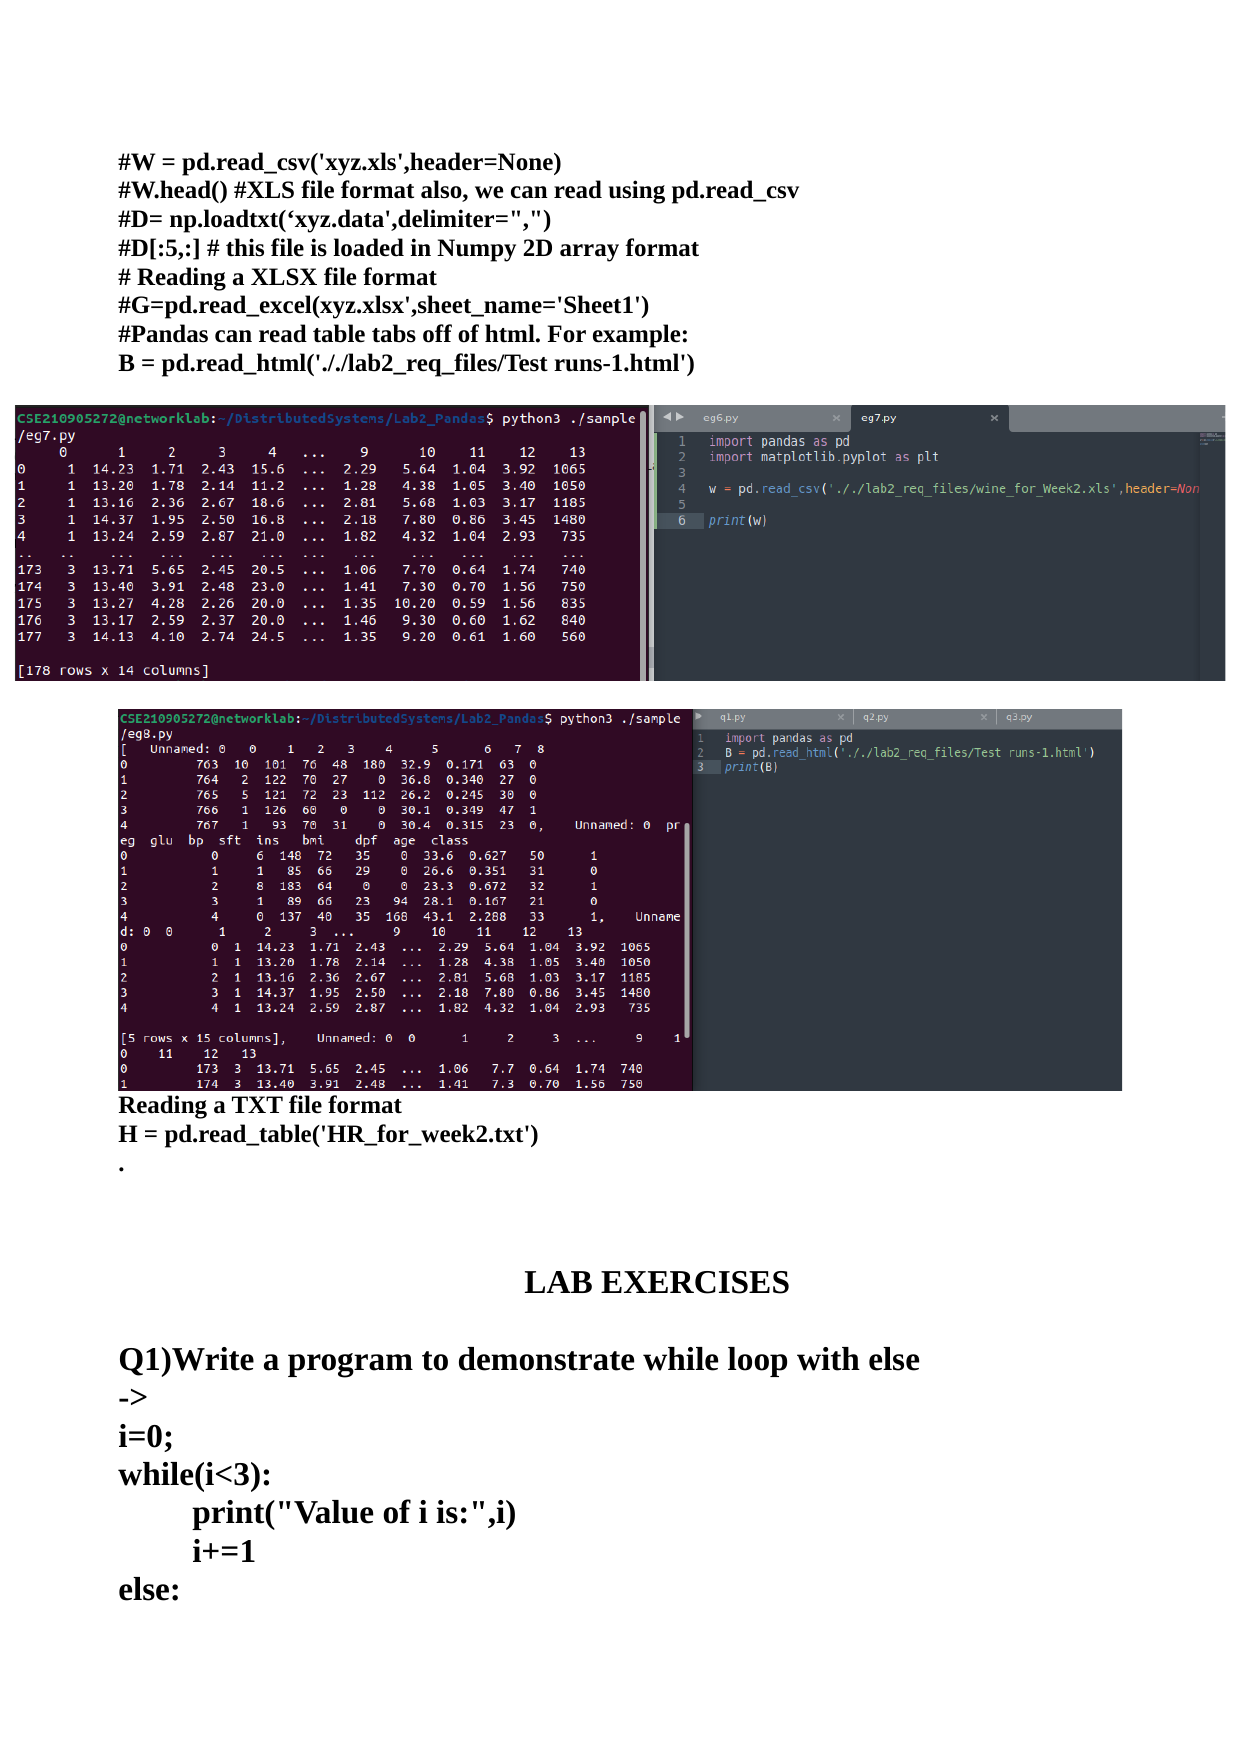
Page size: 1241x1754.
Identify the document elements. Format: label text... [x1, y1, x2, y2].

text H = pd.read_table('HR_for_week2.txt') [118, 1119, 1122, 1148]
text while(i<3): [118, 1454, 1122, 1493]
text #G=pd.read_excel(xyz.xlsx',sheet_name='Sheet1') [118, 291, 1122, 319]
text #D= np.loadtxt(‘xyz.data',delimiter=",") [118, 204, 1122, 233]
text . [118, 1148, 1122, 1176]
text LAB EXERCISES [118, 1263, 1122, 1301]
text -> [118, 1378, 1122, 1416]
text B = pd.read_html('././lab2_req_files/Test runs-1.html') [118, 348, 1122, 377]
text else: [118, 1569, 1122, 1608]
picture [14, 405, 1226, 681]
text #D[:5,:] # this file is loaded in Numpy 2D array format [118, 233, 1122, 262]
text #W.head() #XLS file format also, we can read using pd.read_csv [118, 176, 1122, 204]
text #Pandas can read table tabs off of html. For example: [118, 319, 1122, 348]
text print("Value of i is:",i) [118, 1493, 1122, 1531]
text Q1)Write a program to demonstrate while loop with else [118, 1339, 1122, 1378]
text i=0; [118, 1416, 1122, 1454]
text #W = pd.read_csv('xyz.xls',header=None) [118, 147, 1122, 176]
text i+=1 [118, 1531, 1122, 1569]
text Reading a TXT file format [118, 1091, 1122, 1119]
picture [118, 709, 1123, 1091]
text # Reading a XLSX file format [118, 262, 1122, 291]
